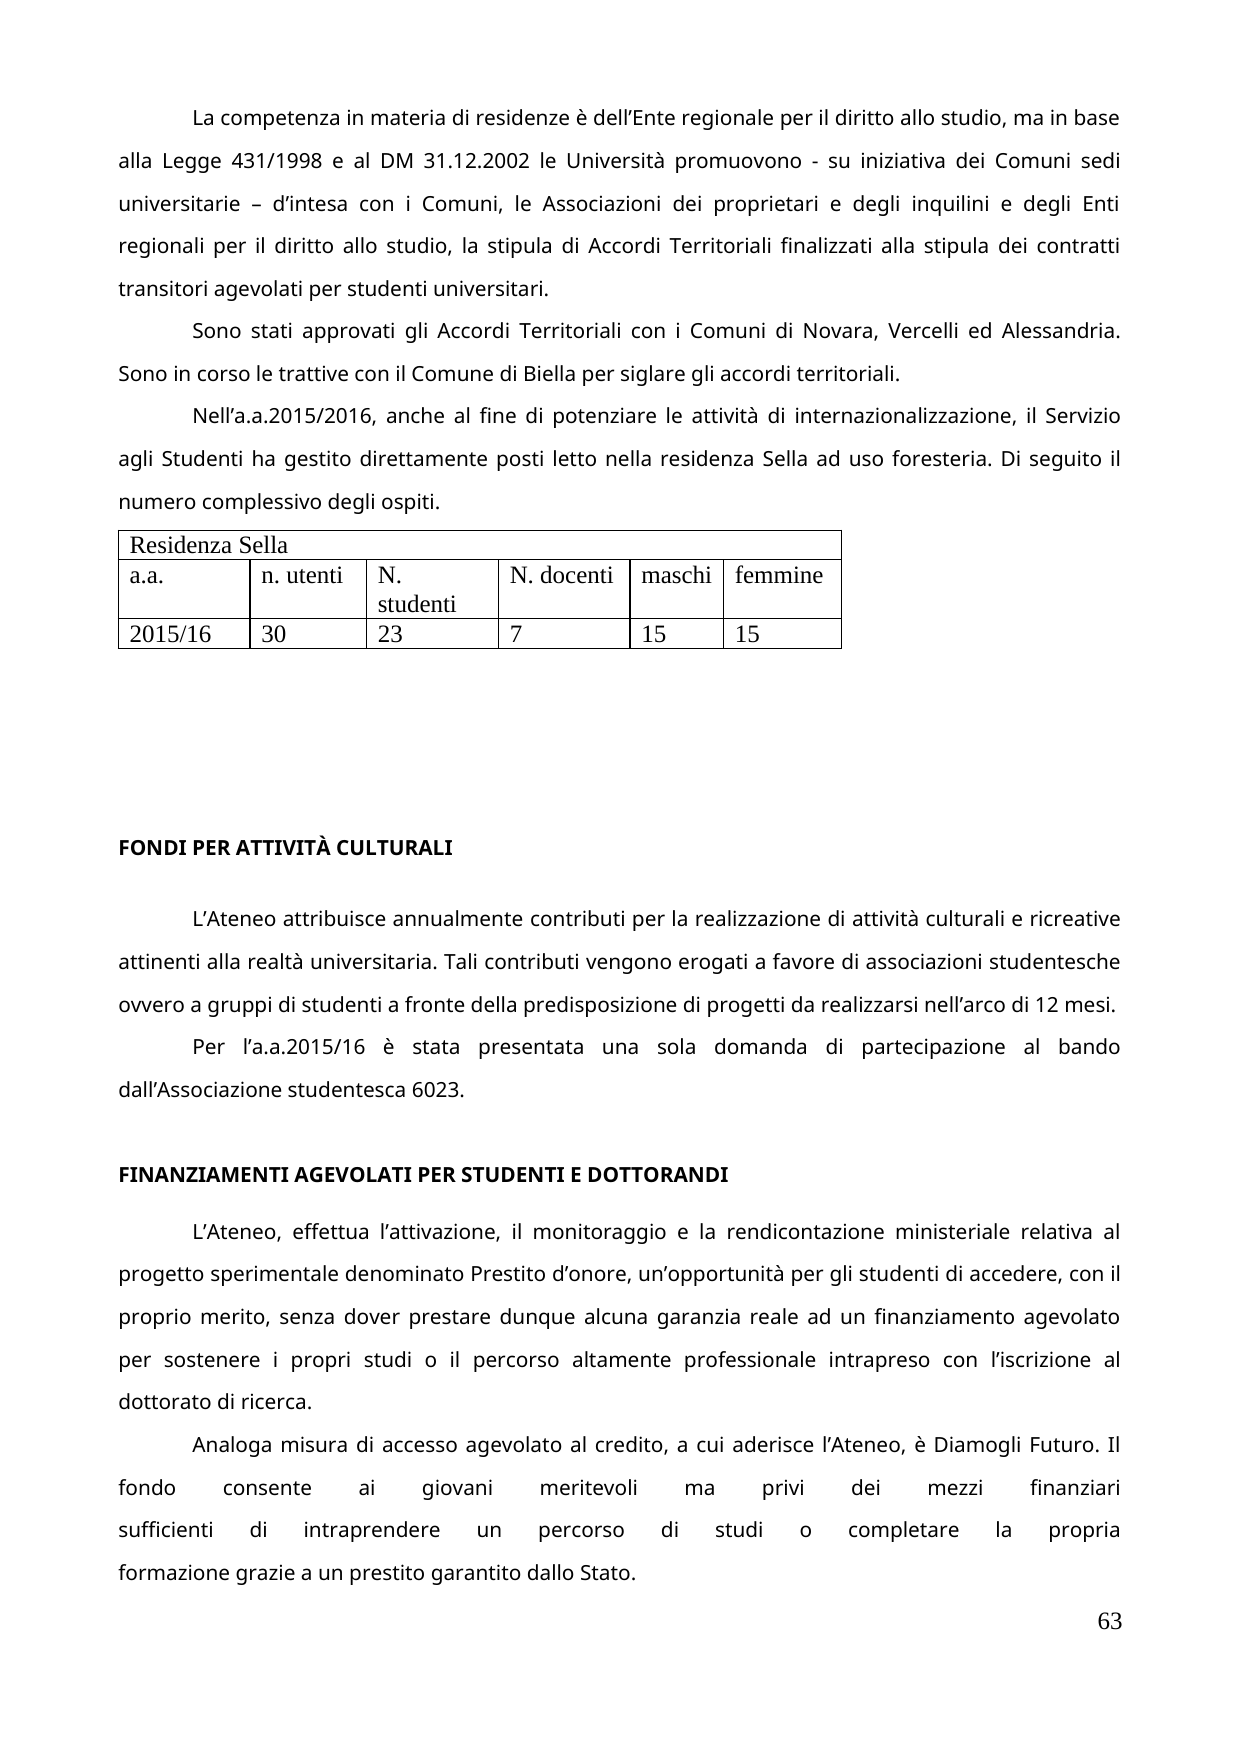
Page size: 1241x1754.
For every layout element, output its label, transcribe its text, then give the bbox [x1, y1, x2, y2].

text Nell’a.a.2015/2016, anche al fine di potenziare le attività di internazionalizzazione, il Servizio agli Studenti ha gestito direttamente posti letto nella residenza Sella ad uso foresteria. Di seguito il numero complessivo degli ospiti. [118, 402, 1122, 515]
text Analoga misura di accesso agevolato al credito, a cui aderisce l’Ateneo, è Diamogli Futuro. Il fondo consente ai giovani meritevoli ma privi dei mezzi finanziari sufficienti di intraprendere un percorso di studi o completare la propria formazione grazie a un prestito garantito dallo Stato. [118, 1430, 1122, 1586]
table_cell 2015/16 [119, 619, 249, 648]
text L’Ateneo attribuisce annualmente contributi per la realizzazione di attività culturali e ricreative attinenti alla realtà universitaria. Tali contributi vengono erogati a favore di associazioni studentesche ovvero a gruppi di studenti a fronte della predisposizione di progetti da realizzarsi nell’arco di 12 mesi. [118, 904, 1122, 1018]
text Sono stati approvati gli Accordi Territoriali con i Comuni di Novara, Vercelli ed Alessandria. Sono in corso le trattive con il Comune di Biella per siglare gli accordi territoriali. [118, 316, 1122, 387]
table_cell 7 [499, 619, 629, 648]
text La competenza in materia di residenze è dell’Ente regionale per il diritto allo studio, ma in base alla Legge 431/1998 e al DM 31.12.2002 le Università promuovono - su iniziativa dei Comuni sedi universitarie – d’intesa con i Comuni, le Associazioni dei proprietari e degli inquilini e degli Enti regionali per il diritto allo studio, la stipula di Accordi Territoriali finalizzati alla stipula dei contratti transitori agevolati per studenti universitari. [118, 103, 1122, 302]
table_cell 15 [631, 619, 723, 648]
table_cell 23 [367, 619, 498, 648]
text Finanziamenti agevolati per studenti e dottorandi [118, 1160, 1122, 1188]
table_cell N. docenti [499, 560, 629, 618]
table_cell 15 [724, 619, 841, 648]
text L’Ateneo, effettua l’attivazione, il monitoraggio e la rendicontazione ministeriale relativa al progetto sperimentale denominato Prestito d’onore, un’opportunità per gli studenti di accedere, con il proprio merito, senza dover prestare dunque alcuna garanzia reale ad un finanziamento agevolato per sostenere i propri studi o il percorso altamente professionale intrapreso con l’iscrizione al dottorato di ricerca. [118, 1217, 1122, 1416]
table_cell maschi [631, 560, 723, 618]
text Fondi per attività culturali [118, 833, 1122, 862]
table_cell femmine [724, 560, 841, 618]
table_cell 30 [251, 619, 366, 648]
table_cell a.a. [119, 560, 249, 618]
table_cell N. studenti [367, 560, 498, 618]
table_header Residenza Sella [119, 531, 841, 559]
table_cell n. utenti [251, 560, 366, 618]
text Per l’a.a.2015/16 è stata presentata una sola domanda di partecipazione al bando dall’Associazione studentesca 6023. [118, 1032, 1122, 1103]
